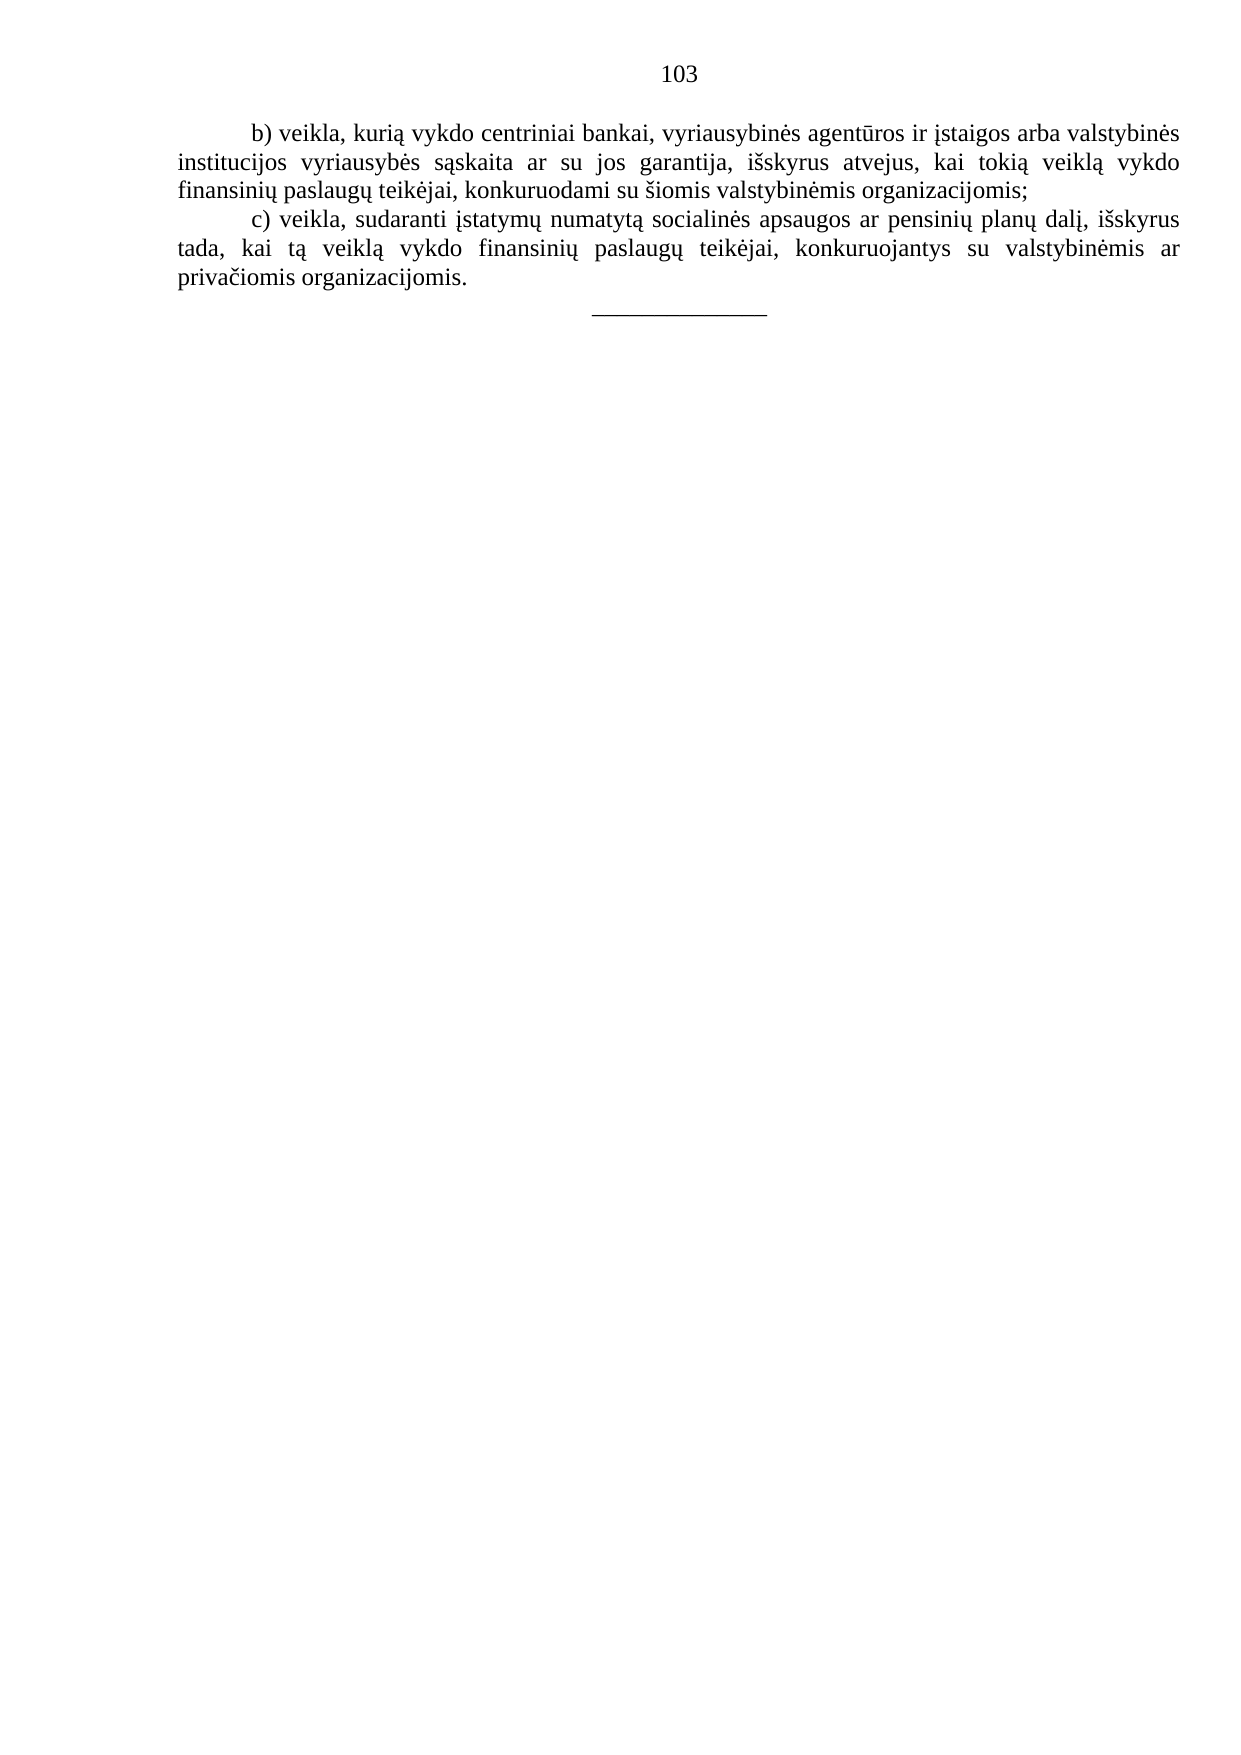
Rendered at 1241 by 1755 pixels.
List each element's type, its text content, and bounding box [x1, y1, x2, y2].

text c) veikla, sudaranti įstatymų numatytą socialinės apsaugos ar pensinių planų dalį, išskyrus tada, kai tą veiklą vykdo finansinių paslaugų teikėjai, konkuruojantys su valstybinėmis ar privačiomis organizacijomis. [177, 204, 1181, 291]
text ______________ [177, 291, 1181, 319]
text b) veikla, kurią vykdo centriniai bankai, vyriausybinės agentūros ir įstaigos arba valstybinės institucijos vyriausybės sąskaita ar su jos garantija, išskyrus atvejus, kai tokią veiklą vykdo finansinių paslaugų teikėjai, konkuruodami su šiomis valstybinėmis organizacijomis; [177, 118, 1181, 204]
